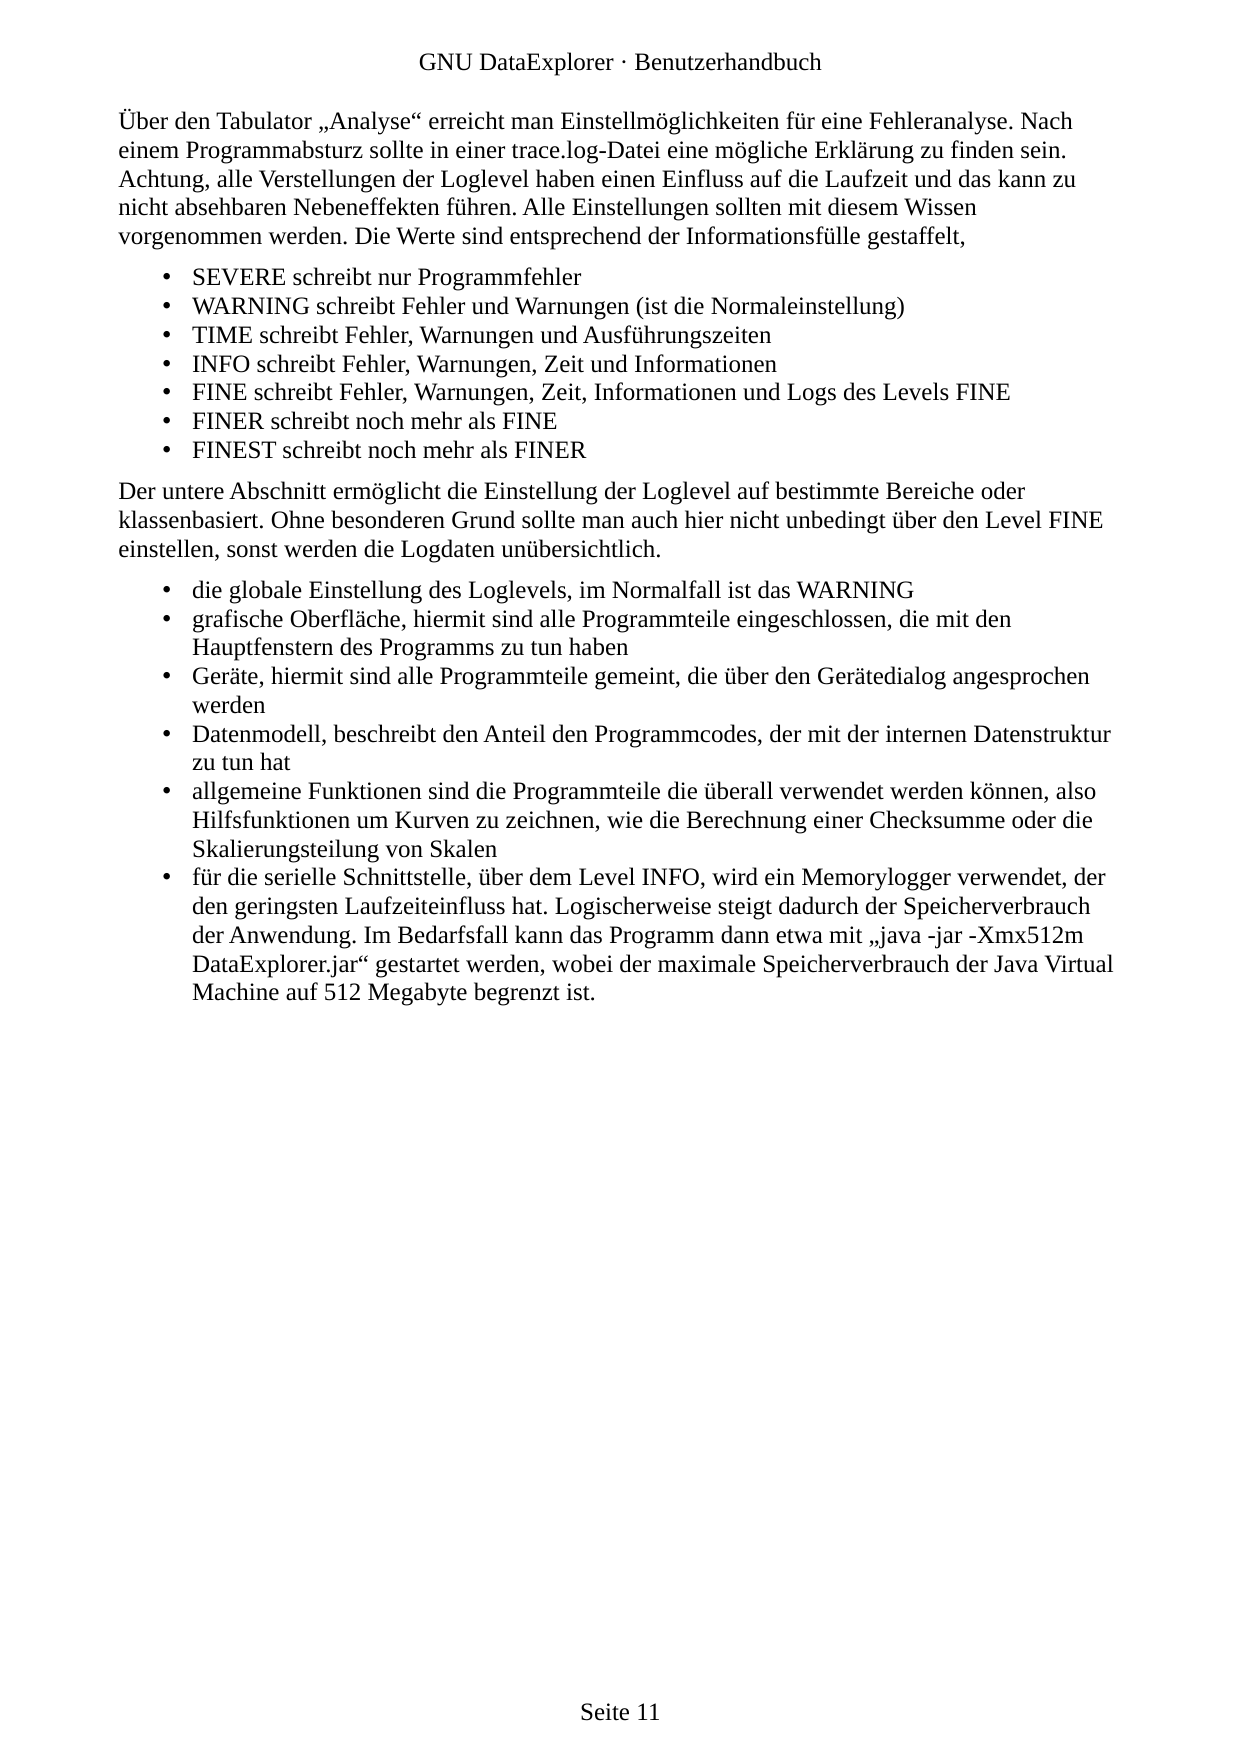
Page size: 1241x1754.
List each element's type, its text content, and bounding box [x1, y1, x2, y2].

list FINEST schreibt noch mehr als FINER [162, 435, 1122, 464]
list WARNING schreibt Fehler und Warnungen (ist die Normaleinstellung) [162, 291, 1122, 320]
list allgemeine Funktionen sind die Programmteile die überall verwendet werden können, also Hilfsfunktionen um Kurven zu zeichnen, wie die Berechnung einer Checksumme oder die Skalierungsteilung von Skalen [162, 776, 1122, 862]
list INFO schreibt Fehler, Warnungen, Zeit und Informationen [162, 349, 1122, 377]
list für die serielle Schnittstelle, über dem Level INFO, wird ein Memorylogger verwendet, der den geringsten Laufzeiteinfluss hat. Logischerweise steigt dadurch der Speicherverbrauch der Anwendung. Im Bedarfsfall kann das Programm dann etwa mit „java -jar -Xmx512m DataExplorer.jar“ gestartet werden, wobei der maximale Speicherverbrauch der Java Virtual Machine auf 512 Megabyte begrenzt ist. [162, 862, 1122, 1006]
list grafische Oberfläche, hiermit sind alle Programmteile eingeschlossen, die mit den Hauptfenstern des Programms zu tun haben [162, 604, 1122, 661]
list die globale Einstellung des Loglevels, im Normalfall ist das WARNING [162, 575, 1122, 604]
list TIME schreibt Fehler, Warnungen und Ausführungszeiten [162, 320, 1122, 349]
text Der untere Abschnitt ermöglicht die Einstellung der Loglevel auf bestimmte Bereiche oder klassenbasiert. Ohne besonderen Grund sollte man auch hier nicht unbedingt über den Level FINE einstellen, sonst werden die Logdaten unübersichtlich. [118, 476, 1122, 562]
list SEVERE schreibt nur Programmfehler [162, 262, 1122, 291]
list Geräte, hiermit sind alle Programmteile gemeint, die über den Gerätedialog angesprochen werden [162, 661, 1122, 719]
text Über den Tabulator „Analyse“ erreicht man Einstellmöglichkeiten für eine Fehleranalyse. Nach einem Programmabsturz sollte in einer trace.log-Datei eine mögliche Erklärung zu finden sein. Achtung, alle Verstellungen der Loglevel haben einen Einfluss auf die Laufzeit und das kann zu nicht absehbaren Nebeneffekten führen. Alle Einstellungen sollten mit diesem Wissen vorgenommen werden. Die Werte sind entsprechend der Informationsfülle gestaffelt, [118, 106, 1122, 250]
list FINER schreibt noch mehr als FINE [162, 406, 1122, 435]
list FINE schreibt Fehler, Warnungen, Zeit, Informationen und Logs des Levels FINE [162, 377, 1122, 406]
list Datenmodell, beschreibt den Anteil den Programmcodes, der mit der internen Datenstruktur zu tun hat [162, 719, 1122, 776]
